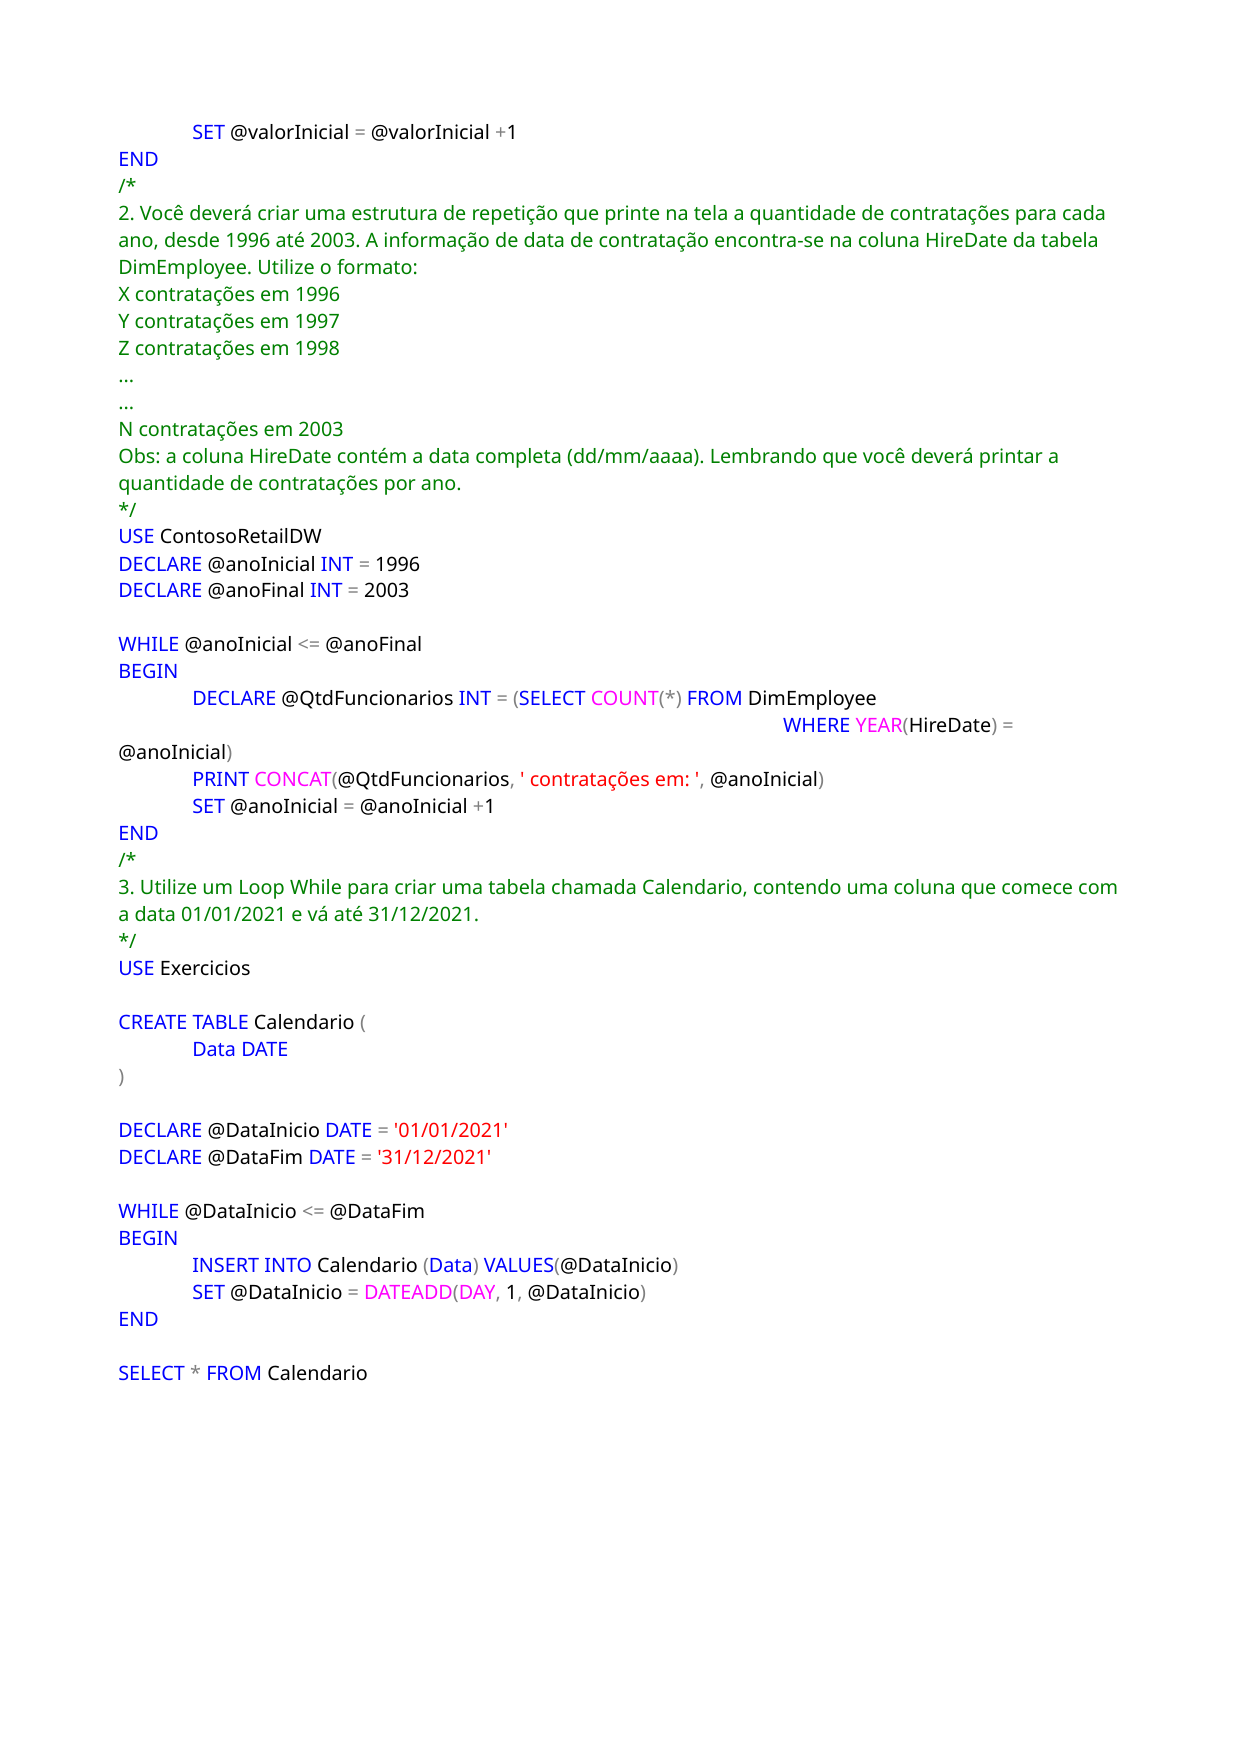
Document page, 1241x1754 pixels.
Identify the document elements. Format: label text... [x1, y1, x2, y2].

text BEGIN [118, 1224, 1122, 1251]
text INSERT INTO Calendario (Data) VALUES(@DataInicio) [118, 1251, 1122, 1278]
text */ [118, 927, 1122, 954]
text */ [118, 496, 1122, 523]
text USE ContosoRetailDW [118, 523, 1122, 550]
text CREATE TABLE Calendario ( [118, 1008, 1122, 1035]
text END [118, 145, 1122, 172]
text X contratações em 1996 [118, 280, 1122, 307]
text WHILE @DataInicio <= @DataFim [118, 1197, 1122, 1224]
text /* [118, 847, 1122, 873]
text DECLARE @anoInicial INT = 1996 [118, 550, 1122, 577]
text DECLARE @DataFim DATE = '31/12/2021' [118, 1143, 1122, 1170]
text /* [118, 172, 1122, 199]
text SET @anoInicial = @anoInicial +1 [118, 793, 1122, 819]
text SELECT * FROM Calendario [118, 1359, 1122, 1386]
text Z contratações em 1998 [118, 334, 1122, 361]
text ) [118, 1062, 1122, 1089]
text N contratações em 2003 [118, 415, 1122, 442]
text END [118, 1305, 1122, 1332]
text END [118, 819, 1122, 847]
text DECLARE @anoFinal INT = 2003 [118, 577, 1122, 604]
text BEGIN [118, 658, 1122, 685]
text Data DATE [118, 1035, 1122, 1062]
text Obs: a coluna HireDate contém a data completa (dd/mm/aaaa). Lembrando que você deverá printar a quantidade de contratações por ano. [118, 442, 1122, 496]
text USE Exercicios [118, 954, 1122, 981]
text SET @DataInicio = DATEADD(DAY, 1, @DataInicio) [118, 1278, 1122, 1305]
text Y contratações em 1997 [118, 307, 1122, 334]
text WHERE YEAR(HireDate) = @anoInicial) [118, 712, 1122, 766]
text SET @valorInicial = @valorInicial +1 [118, 118, 1122, 145]
text DECLARE @QtdFuncionarios INT = (SELECT COUNT(*) FROM DimEmployee [118, 685, 1122, 712]
text ... [118, 388, 1122, 415]
text DECLARE @DataInicio DATE = '01/01/2021' [118, 1116, 1122, 1143]
text PRINT CONCAT(@QtdFuncionarios, ' contratações em: ', @anoInicial) [118, 766, 1122, 793]
text ... [118, 361, 1122, 388]
text WHILE @anoInicial <= @anoFinal [118, 631, 1122, 658]
text 3. Utilize um Loop While para criar uma tabela chamada Calendario, contendo uma coluna que comece com a data 01/01/2021 e vá até 31/12/2021. [118, 873, 1122, 927]
text 2. Você deverá criar uma estrutura de repetição que printe na tela a quantidade de contratações para cada ano, desde 1996 até 2003. A informação de data de contratação encontra-se na coluna HireDate da tabela DimEmployee. Utilize o formato: [118, 199, 1122, 280]
